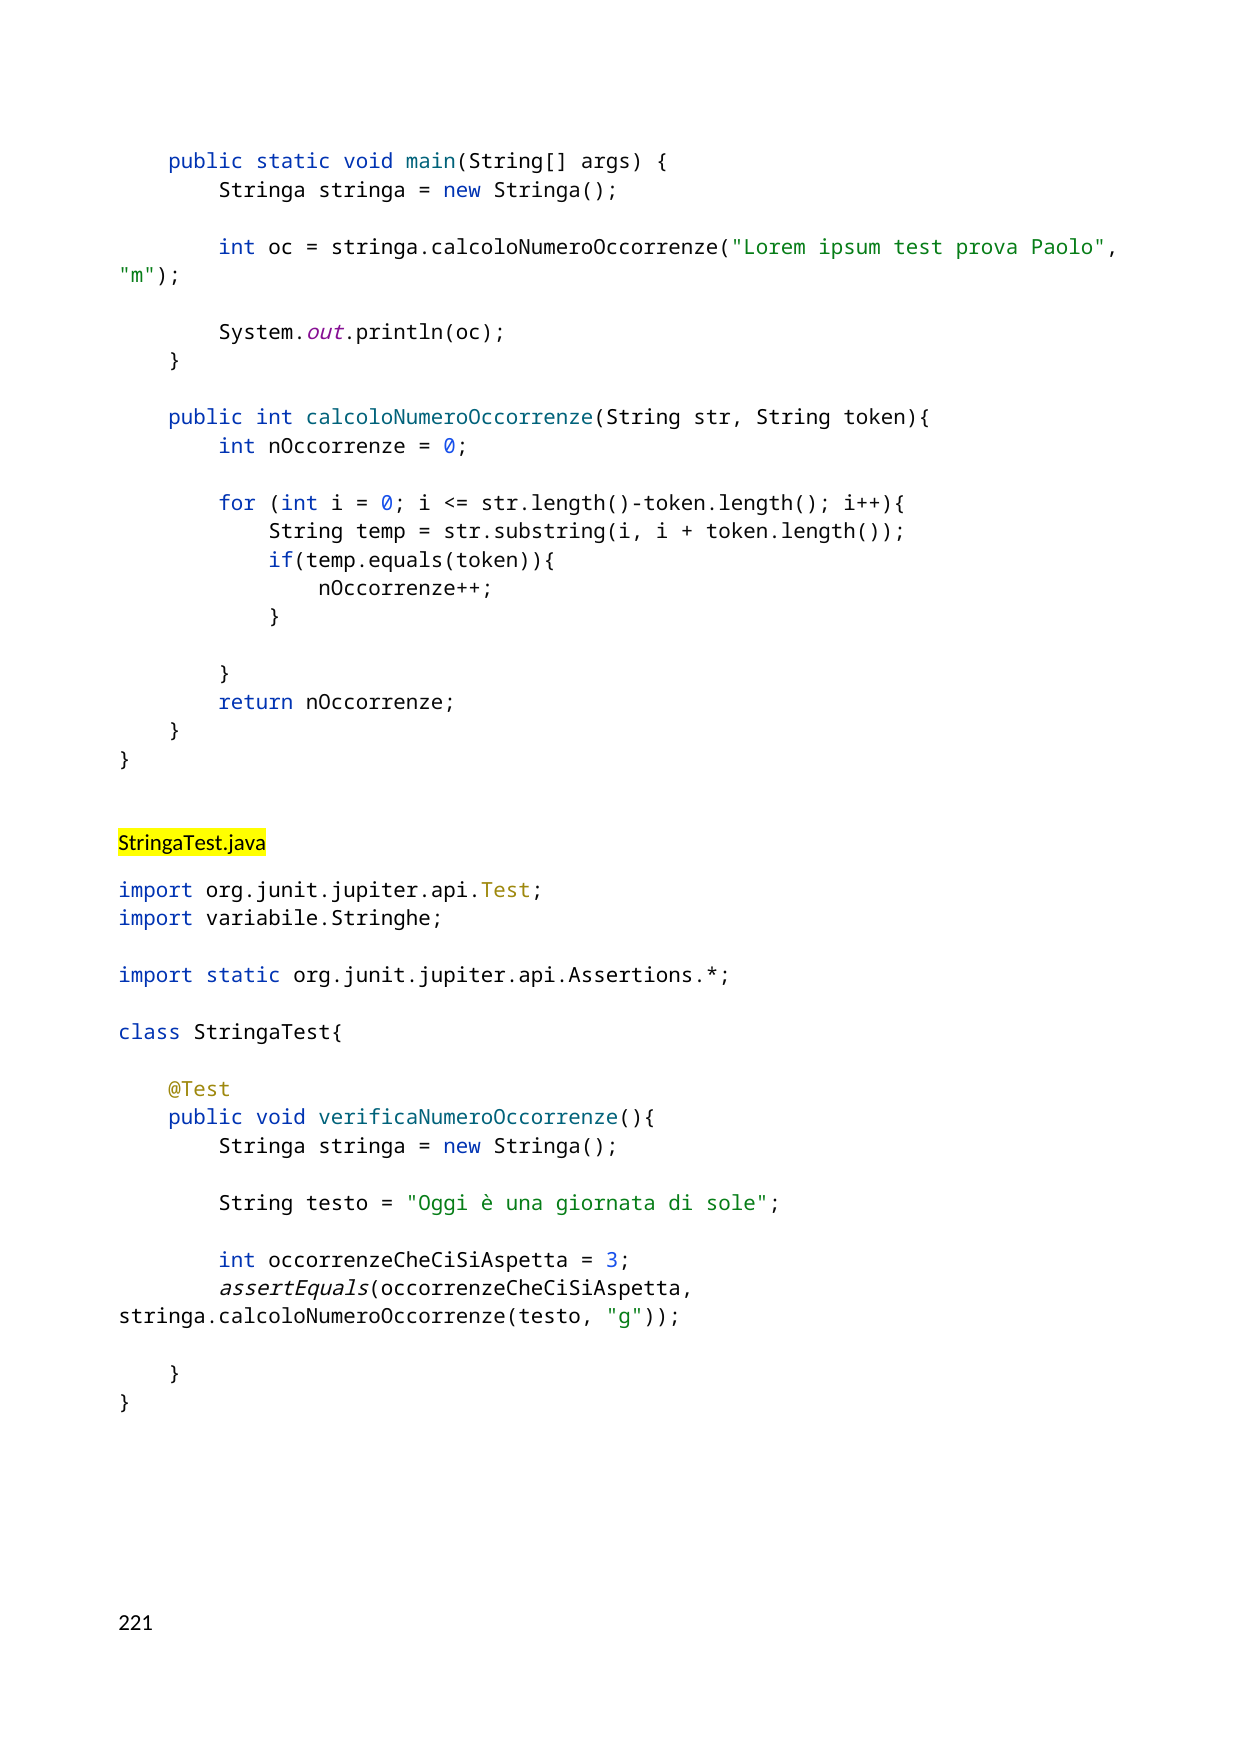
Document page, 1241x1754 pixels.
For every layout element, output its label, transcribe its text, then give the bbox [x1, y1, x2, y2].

text StringaTest.java [118, 828, 1122, 856]
text } } [118, 1330, 1122, 1415]
text public static void main(String[] args) { Stringa stringa = new Stringa(); int oc = stringa.calcoloNumeroOccorrenze("Lorem ipsum test prova Paolo", "m"); System.out.println(oc); } public int calcoloNumeroOccorrenze(String str, String token){ int nOccorrenze = 0; for (int i = 0; i <= str.length()-token.length(); i++){ String temp = str.substring(i, i + token.length()); if(temp.equals(token)){ nOccorrenze++; } } return nOccorrenze; } } [118, 118, 1122, 800]
text import org.junit.jupiter.api.Test; import variabile.Stringhe; import static org.junit.jupiter.api.Assertions.*; class StringaTest{ @Test public void verificaNumeroOccorrenze(){ Stringa stringa = new Stringa(); String testo = "Oggi è una giornata di sole"; int occorrenzeCheCiSiAspetta = 3; assertEquals(occorrenzeCheCiSiAspetta, stringa.calcoloNumeroOccorrenze(testo, "g")); [118, 875, 1122, 1330]
